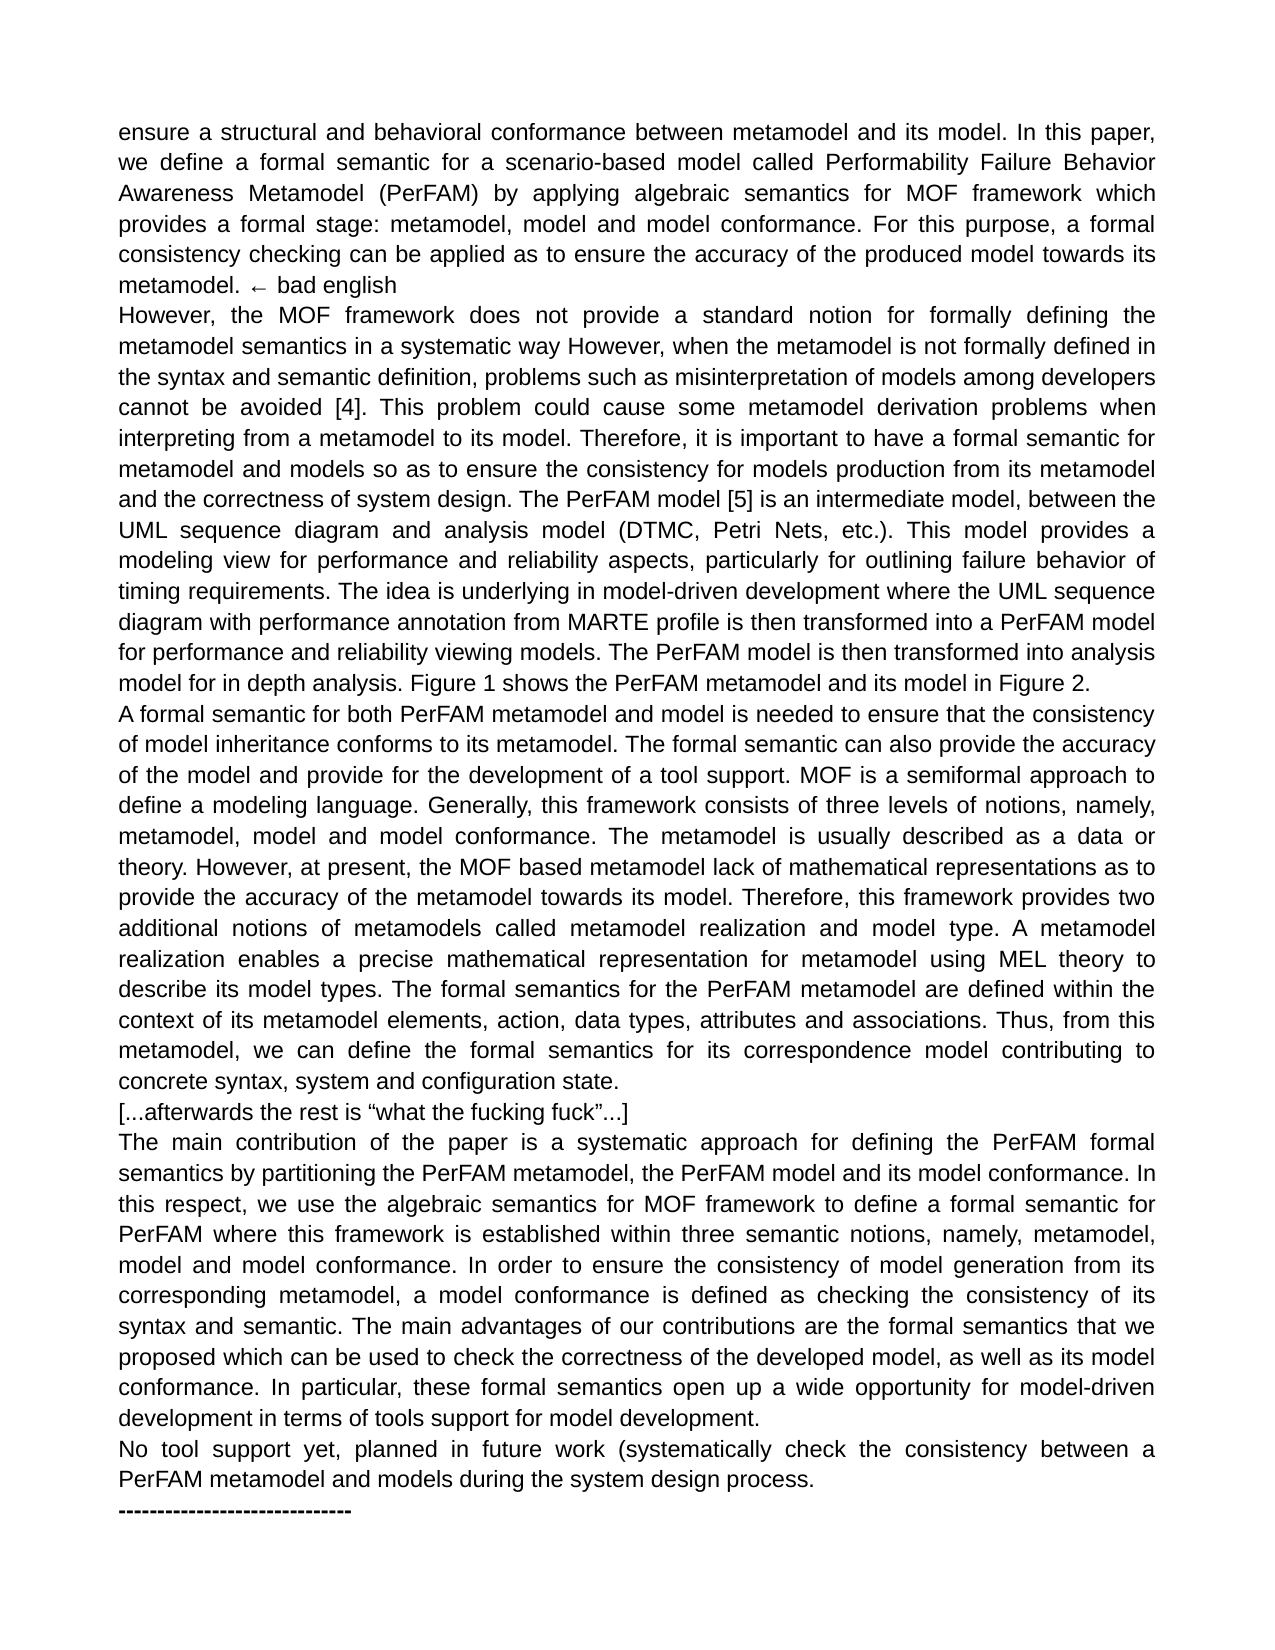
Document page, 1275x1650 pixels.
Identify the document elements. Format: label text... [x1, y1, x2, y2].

text ------------------------------ [118, 1496, 1157, 1523]
text The main contribution of the paper is a systematic approach for defining the PerFAM formal semantics by partitioning the PerFAM metamodel, the PerFAM model and its model conformance. In this respect, we use the algebraic semantics for MOF framework to define a formal semantic for PerFAM where this framework is established within three semantic notions, namely, metamodel, model and model conformance. In order to ensure the consistency of model generation from its corresponding metamodel, a model conformance is defined as checking the consistency of its syntax and semantic. The main advantages of our contributions are the formal semantics that we proposed which can be used to check the correctness of the developed model, as well as its model conformance. In particular, these formal semantics open up a wide opportunity for model-driven development in terms of tools support for model development. [118, 1129, 1157, 1431]
text [...afterwards the rest is “what the fucking fuck”...] [118, 1098, 1157, 1125]
text A formal semantic for both PerFAM metamodel and model is needed to ensure that the consistency of model inheritance conforms to its metamodel. The formal semantic can also provide the accuracy of the model and provide for the development of a tool support. MOF is a semiformal approach to define a modeling language. Generally, this framework consists of three levels of notions, namely, metamodel, model and model conformance. The metamodel is usually described as a data or theory. However, at present, the MOF based metamodel lack of mathematical representations as to provide the accuracy of the metamodel towards its model. Therefore, this framework provides two additional notions of metamodels called metamodel realization and model type. A metamodel realization enables a precise mathematical representation for metamodel using MEL theory to describe its model types. The formal semantics for the PerFAM metamodel are defined within the context of its metamodel elements, action, data types, attributes and associations. Thus, from this metamodel, we can define the formal semantics for its correspondence model contributing to concrete syntax, system and configuration state. [118, 700, 1157, 1094]
text No tool support yet, planned in future work (systematically check the consistency between a PerFAM metamodel and models during the system design process. [118, 1435, 1157, 1492]
text ensure a structural and behavioral conformance between metamodel and its model. In this paper, we define a formal semantic for a scenario-based model called Performability Failure Behavior Awareness Metamodel (PerFAM) by applying algebraic semantics for MOF framework which provides a formal stage: metamodel, model and model conformance. For this purpose, a formal consistency checking can be applied as to ensure the accuracy of the produced model towards its metamodel. ← bad english [118, 118, 1157, 298]
text However, the MOF framework does not provide a standard notion for formally defining the metamodel semantics in a systematic way However, when the metamodel is not formally defined in the syntax and semantic definition, problems such as misinterpretation of models among developers cannot be avoided [4]. This problem could cause some metamodel derivation problems when interpreting from a metamodel to its model. Therefore, it is important to have a formal semantic for metamodel and models so as to ensure the consistency for models production from its metamodel and the correctness of system design. The PerFAM model [5] is an intermediate model, between the UML sequence diagram and analysis model (DTMC, Petri Nets, etc.). This model provides a modeling view for performance and reliability aspects, particularly for outlining failure behavior of timing requirements. The idea is underlying in model-driven development where the UML sequence diagram with performance annotation from MARTE profile is then transformed into a PerFAM model for performance and reliability viewing models. The PerFAM model is then transformed into analysis model for in depth analysis. Figure 1 shows the PerFAM metamodel and its model in Figure 2. [118, 302, 1157, 696]
